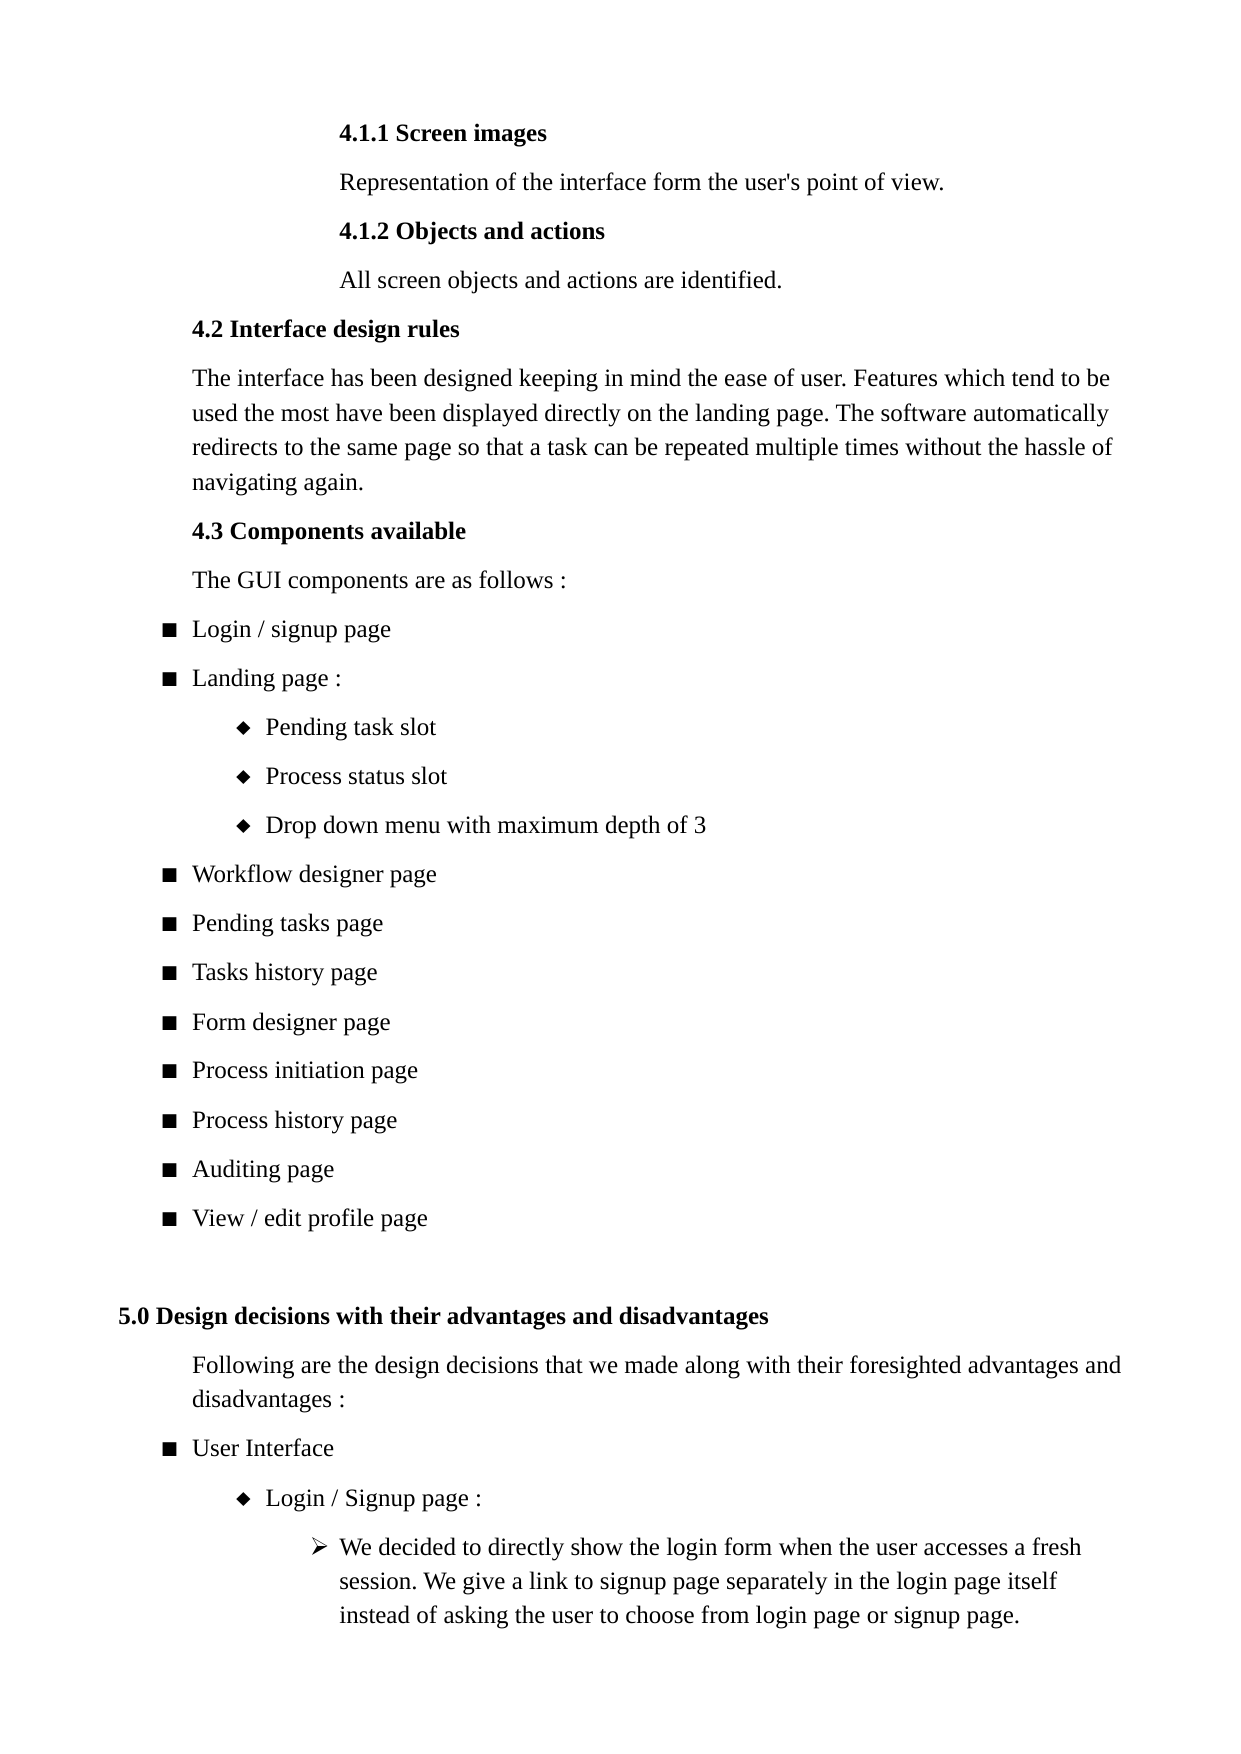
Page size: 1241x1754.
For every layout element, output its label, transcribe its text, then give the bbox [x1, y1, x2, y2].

list We decided to directly show the login form when the user accesses a fresh session. We give a link to signup page separately in the login page itself instead of asking the user to choose from login page or signup page. [309, 1532, 1122, 1629]
list Tasks history page [162, 957, 1122, 986]
list Pending task slot [236, 712, 1122, 741]
list Representation of the interface form the user's point of view. [309, 167, 1122, 196]
list Process history page [162, 1105, 1122, 1133]
list The interface has been designed keeping in mind the ease of user. Features which tend to be used the most have been displayed directly on the landing page. The software automatically redirects to the same page so that a task can be repeated multiple times without the hassle of navigating again. [162, 363, 1122, 496]
list Drop down menu with maximum depth of 3 [236, 810, 1122, 839]
list Process status slot [236, 761, 1122, 790]
list View / edit profile page [162, 1203, 1122, 1232]
list 4.3 Components available [162, 516, 1122, 545]
list Login / signup page [162, 614, 1122, 643]
list All screen objects and actions are identified. [309, 265, 1122, 294]
list Form designer page [162, 1007, 1122, 1035]
list Following are the design decisions that we made along with their foresighted advantages and disadvantages : [162, 1350, 1122, 1413]
list Pending tasks page [162, 908, 1122, 937]
list Auditing page [162, 1154, 1122, 1182]
list The GUI components are as follows : [162, 565, 1122, 594]
list Login / Signup page : [236, 1483, 1122, 1511]
list Landing page : [162, 663, 1122, 692]
list 4.2 Interface design rules [162, 314, 1122, 343]
list Process initiation page [162, 1056, 1122, 1084]
list 4.1.2 Objects and actions [309, 216, 1122, 245]
text 5.0 Design decisions with their advantages and disadvantages [118, 1301, 1122, 1330]
list User Interface [162, 1433, 1122, 1462]
list Workflow designer page [162, 859, 1122, 888]
list 4.1.1 Screen images [309, 118, 1122, 147]
